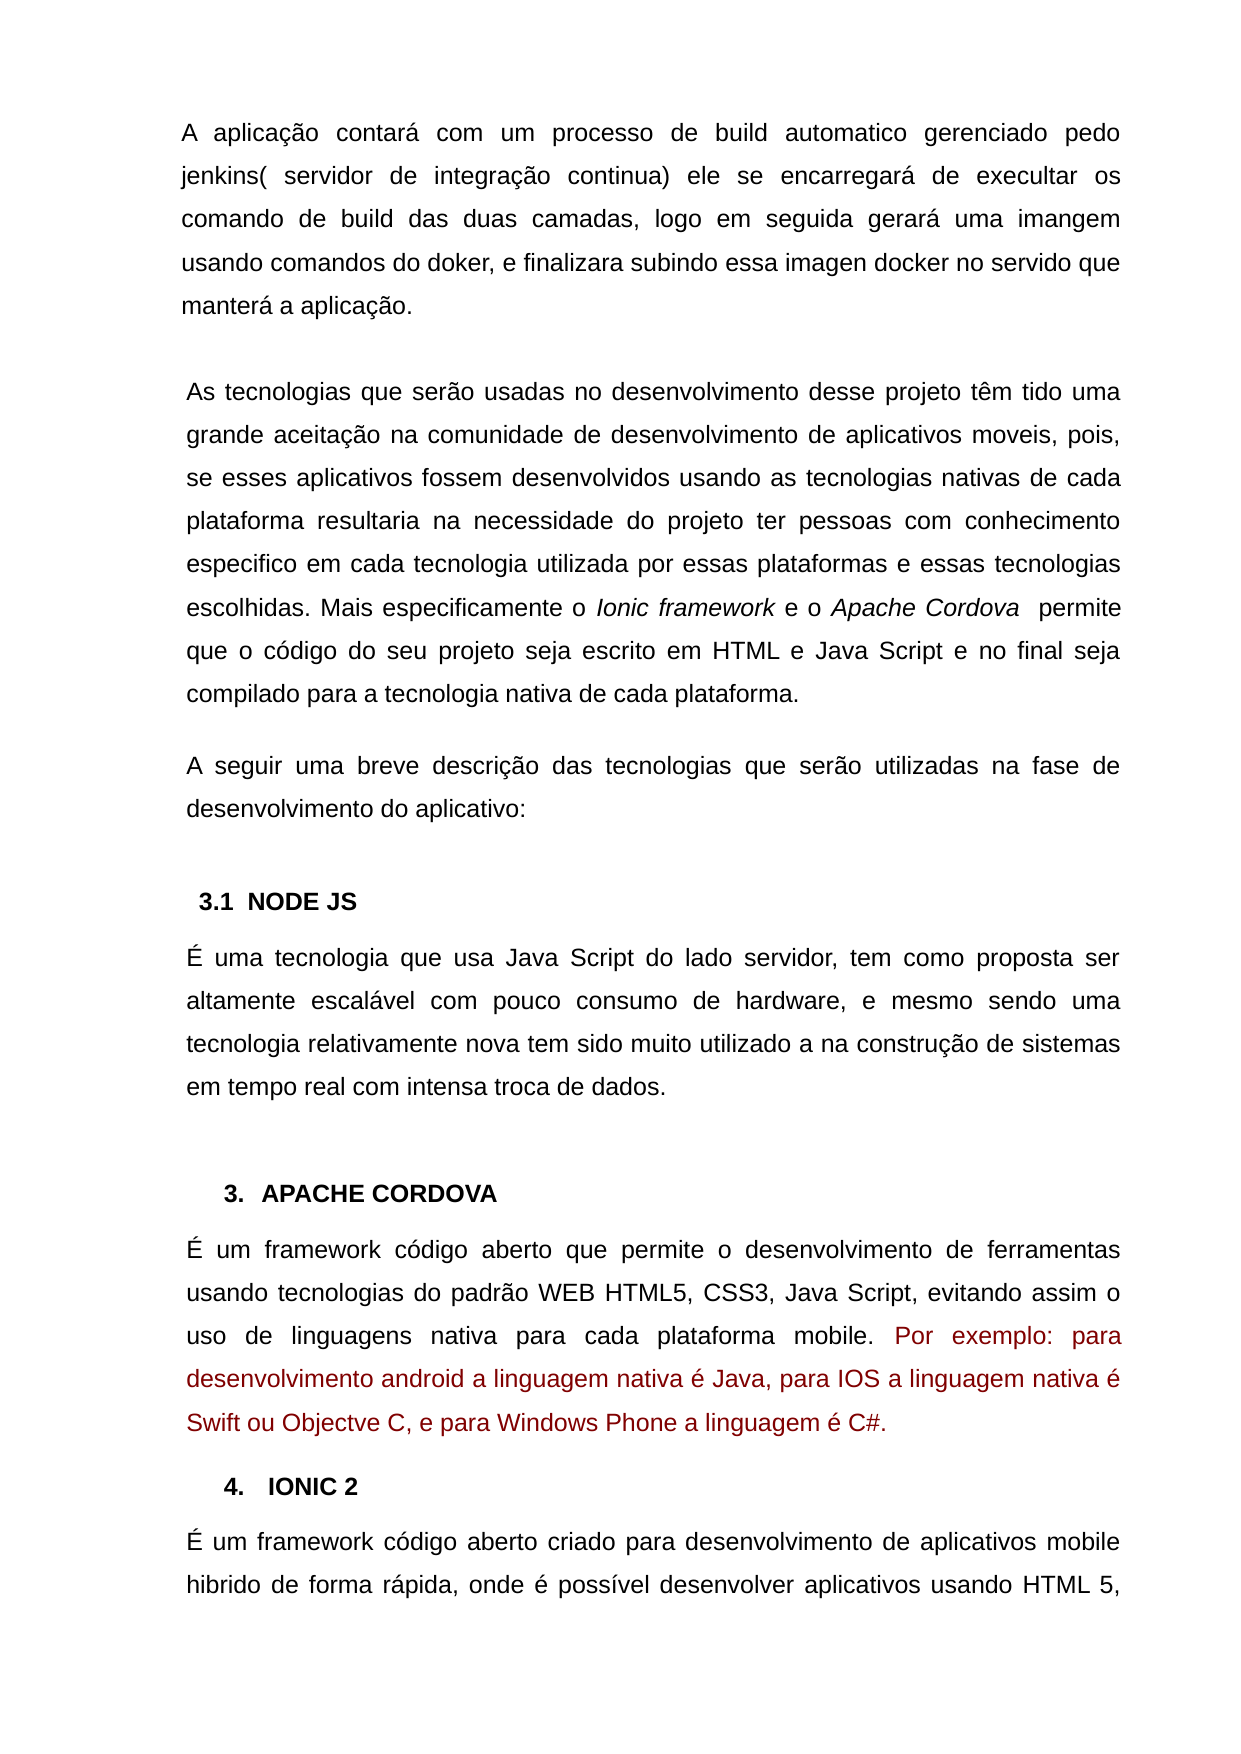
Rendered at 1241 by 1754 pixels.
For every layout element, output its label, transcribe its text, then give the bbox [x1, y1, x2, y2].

list A seguir uma breve descrição das tecnologias que serão utilizadas na fase de desenvolvimento do aplicativo: [148, 751, 1122, 823]
subtitle 3.1 NODE JS [163, 887, 1122, 916]
list É um framework código aberto criado para desenvolvimento de aplicativos mobile hibrido de forma rápida, onde é possível desenvolver aplicativos usando HTML 5, [148, 1527, 1122, 1599]
subtitle APACHE CORDOVA [223, 1179, 1122, 1208]
text A aplicação contará com um processo de build automatico gerenciado pedo jenkins( servidor de integração continua) ele se encarregará de execultar os comando de build das duas camadas, logo em seguida gerará uma imangem usando comandos do doker, e finalizara subindo essa imagen docker no servido que manterá a aplicação. [181, 118, 1122, 319]
subtitle IONIC 2 [223, 1471, 1122, 1500]
list As tecnologias que serão usadas no desenvolvimento desse projeto têm tido uma grande aceitação na comunidade de desenvolvimento de aplicativos moveis, pois, se esses aplicativos fossem desenvolvidos usando as tecnologias nativas de cada plataforma resultaria na necessidade do projeto ter pessoas com conhecimento especifico em cada tecnologia utilizada por essas plataformas e essas tecnologias escolhidas. Mais especificamente o Ionic framework e o Apache Cordova permite que o código do seu projeto seja escrito em HTML e Java Script e no final seja compilado para a tecnologia nativa de cada plataforma. [148, 377, 1122, 707]
list É um framework código aberto que permite o desenvolvimento de ferramentas usando tecnologias do padrão WEB HTML5, CSS3, Java Script, evitando assim o uso de linguagens nativa para cada plataforma mobile. Por exemplo: para desenvolvimento android a linguagem nativa é Java, para IOS a linguagem nativa é Swift ou Objectve C, e para Windows Phone a linguagem é C#. [148, 1235, 1122, 1436]
list É uma tecnologia que usa Java Script do lado servidor, tem como proposta ser altamente escalável com pouco consumo de hardware, e mesmo sendo uma tecnologia relativamente nova tem sido muito utilizado a na construção de sistemas em tempo real com intensa troca de dados. [148, 943, 1122, 1101]
